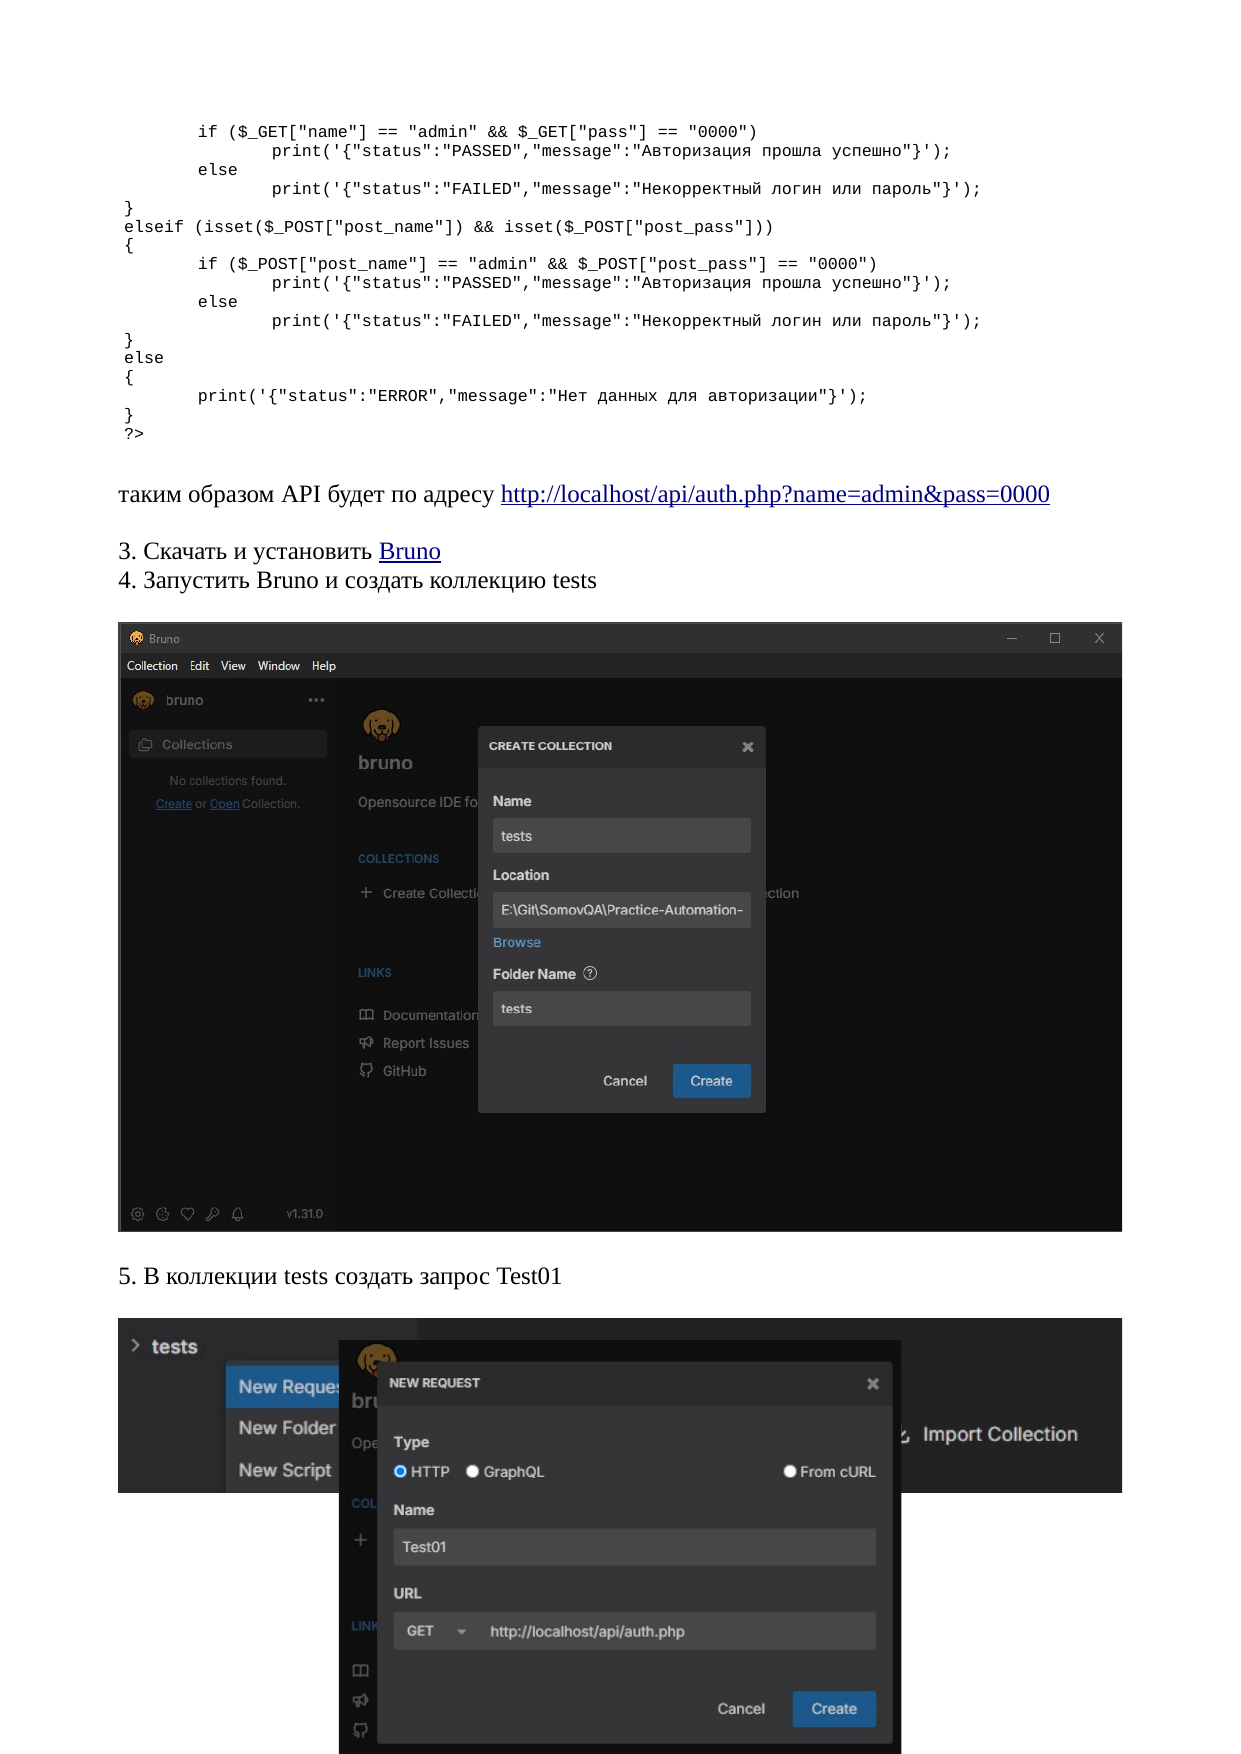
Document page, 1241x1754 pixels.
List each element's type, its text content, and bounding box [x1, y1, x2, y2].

table_header if ($_GET["name"] == "admin" && $_GET["pass"] == "0000") print('{"status":"PASSED","message":"Авторизация прошла успешно"}'); else print('{"status":"FAILED","message":"Некорректный логин или пароль"}'); } elseif (isset($_POST["post_name"]) && isset($_POST["post_pass"])) { if ($_POST["post_name"] == "admin" && $_POST["post_pass"] == "0000") print('{"status":"PASSED","message":"Авторизация прошла успешно"}'); else print('{"status":"FAILED","message":"Некорректный логин или пароль"}'); } else { print('{"status":"ERROR","message":"Нет данных для авторизации"}'); } ?> [118, 118, 1122, 450]
text 3. Скачать и установить Bruno [118, 536, 1122, 565]
picture [118, 1318, 1123, 1754]
text 4. Запустить Bruno и создать коллекцию tests [118, 565, 1122, 594]
picture [118, 622, 1123, 1232]
text 5. В коллекции tests создать запрос Test01 [118, 1261, 1122, 1289]
text таким образом API будет по адресу http://localhost/api/auth.php?name=admin&pass=0000 [118, 479, 1122, 508]
